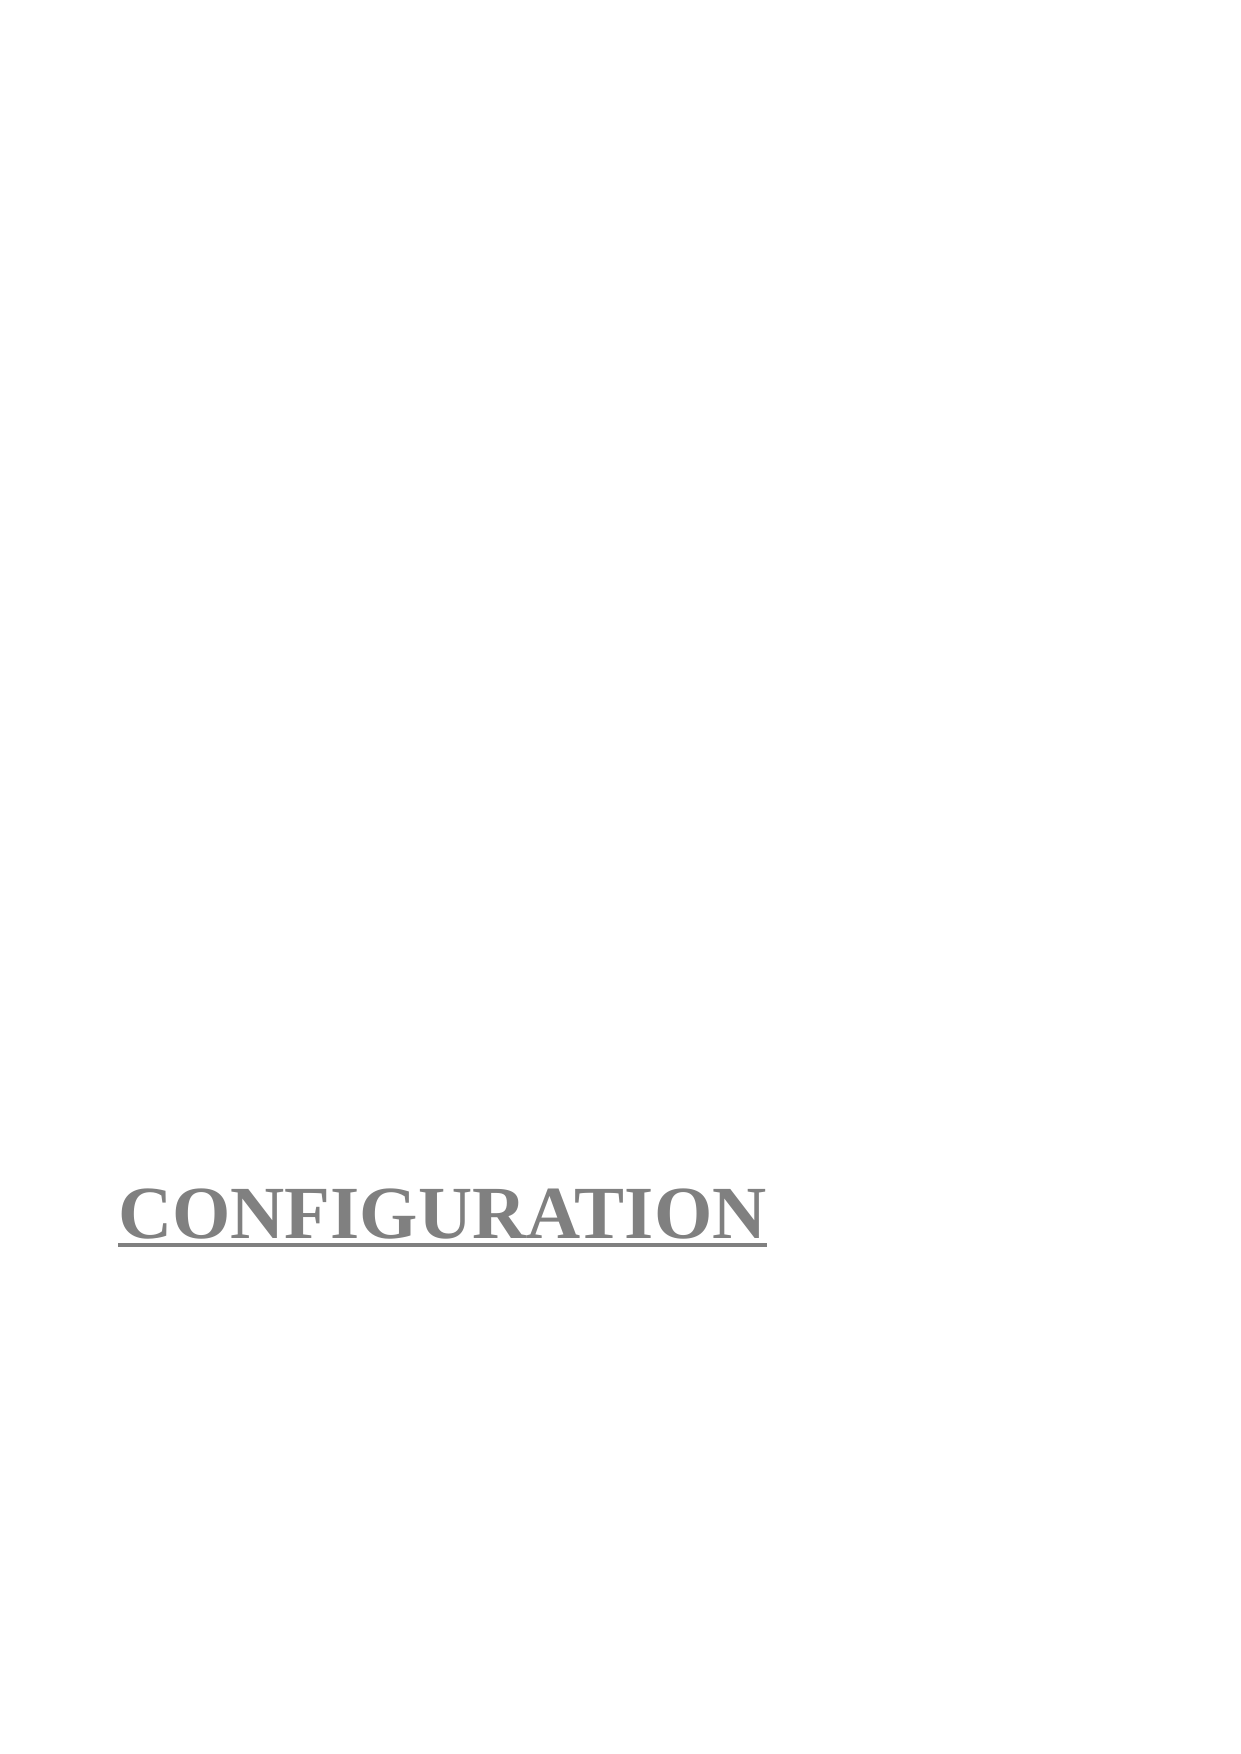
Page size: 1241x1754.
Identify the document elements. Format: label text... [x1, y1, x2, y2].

subtitle Configuration [118, 1168, 1122, 1254]
